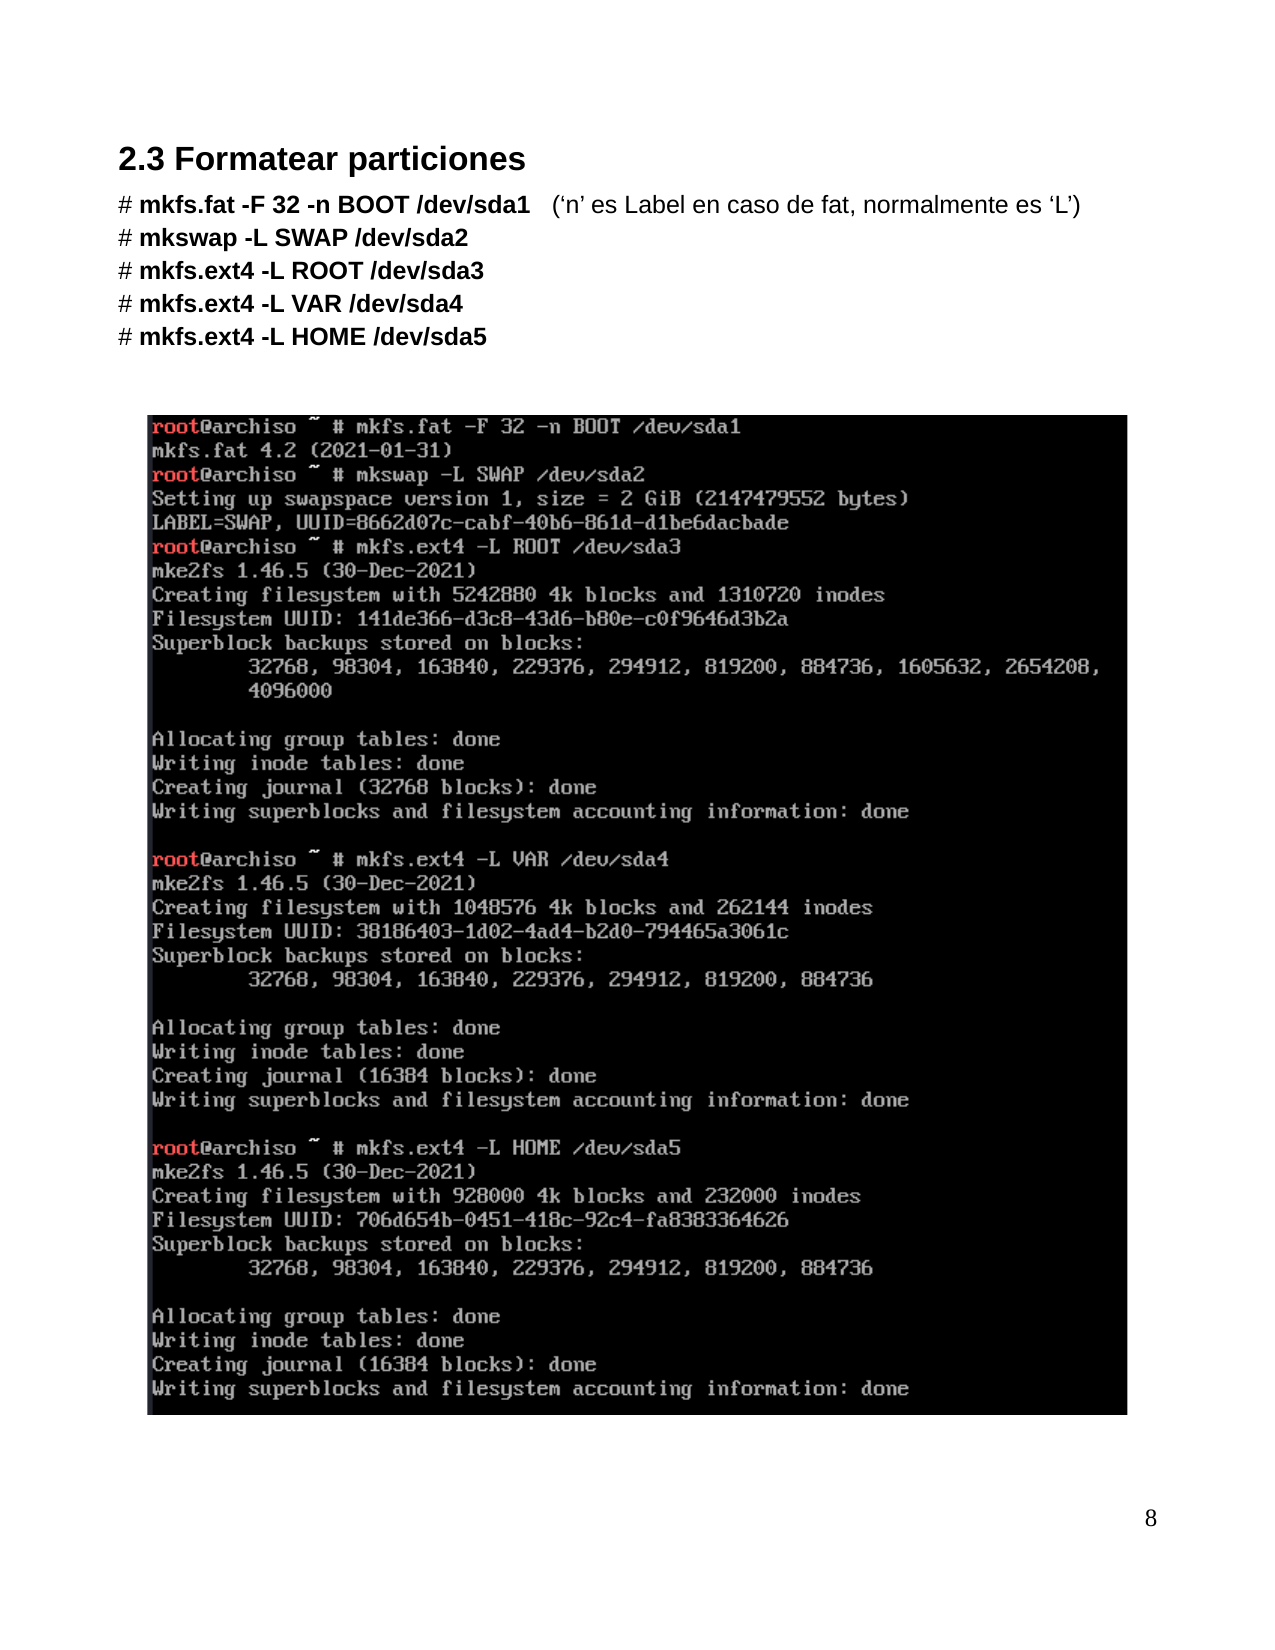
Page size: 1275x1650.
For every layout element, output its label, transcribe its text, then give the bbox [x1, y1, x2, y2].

picture [147, 415, 1128, 1415]
text # mkfs.fat -F 32 -n BOOT /dev/sda1 (‘n’ es Label en caso de fat, normalmente es ‘L’) [118, 190, 1157, 219]
text # mkfs.ext4 -L ROOT /dev/sda3 [118, 256, 1157, 285]
subtitle 2.3 Formatear particiones [118, 139, 1157, 178]
text # mkswap -L SWAP /dev/sda2 [118, 223, 1157, 252]
text # mkfs.ext4 -L VAR /dev/sda4 [118, 289, 1157, 318]
text # mkfs.ext4 -L HOME /dev/sda5 [118, 322, 1157, 351]
